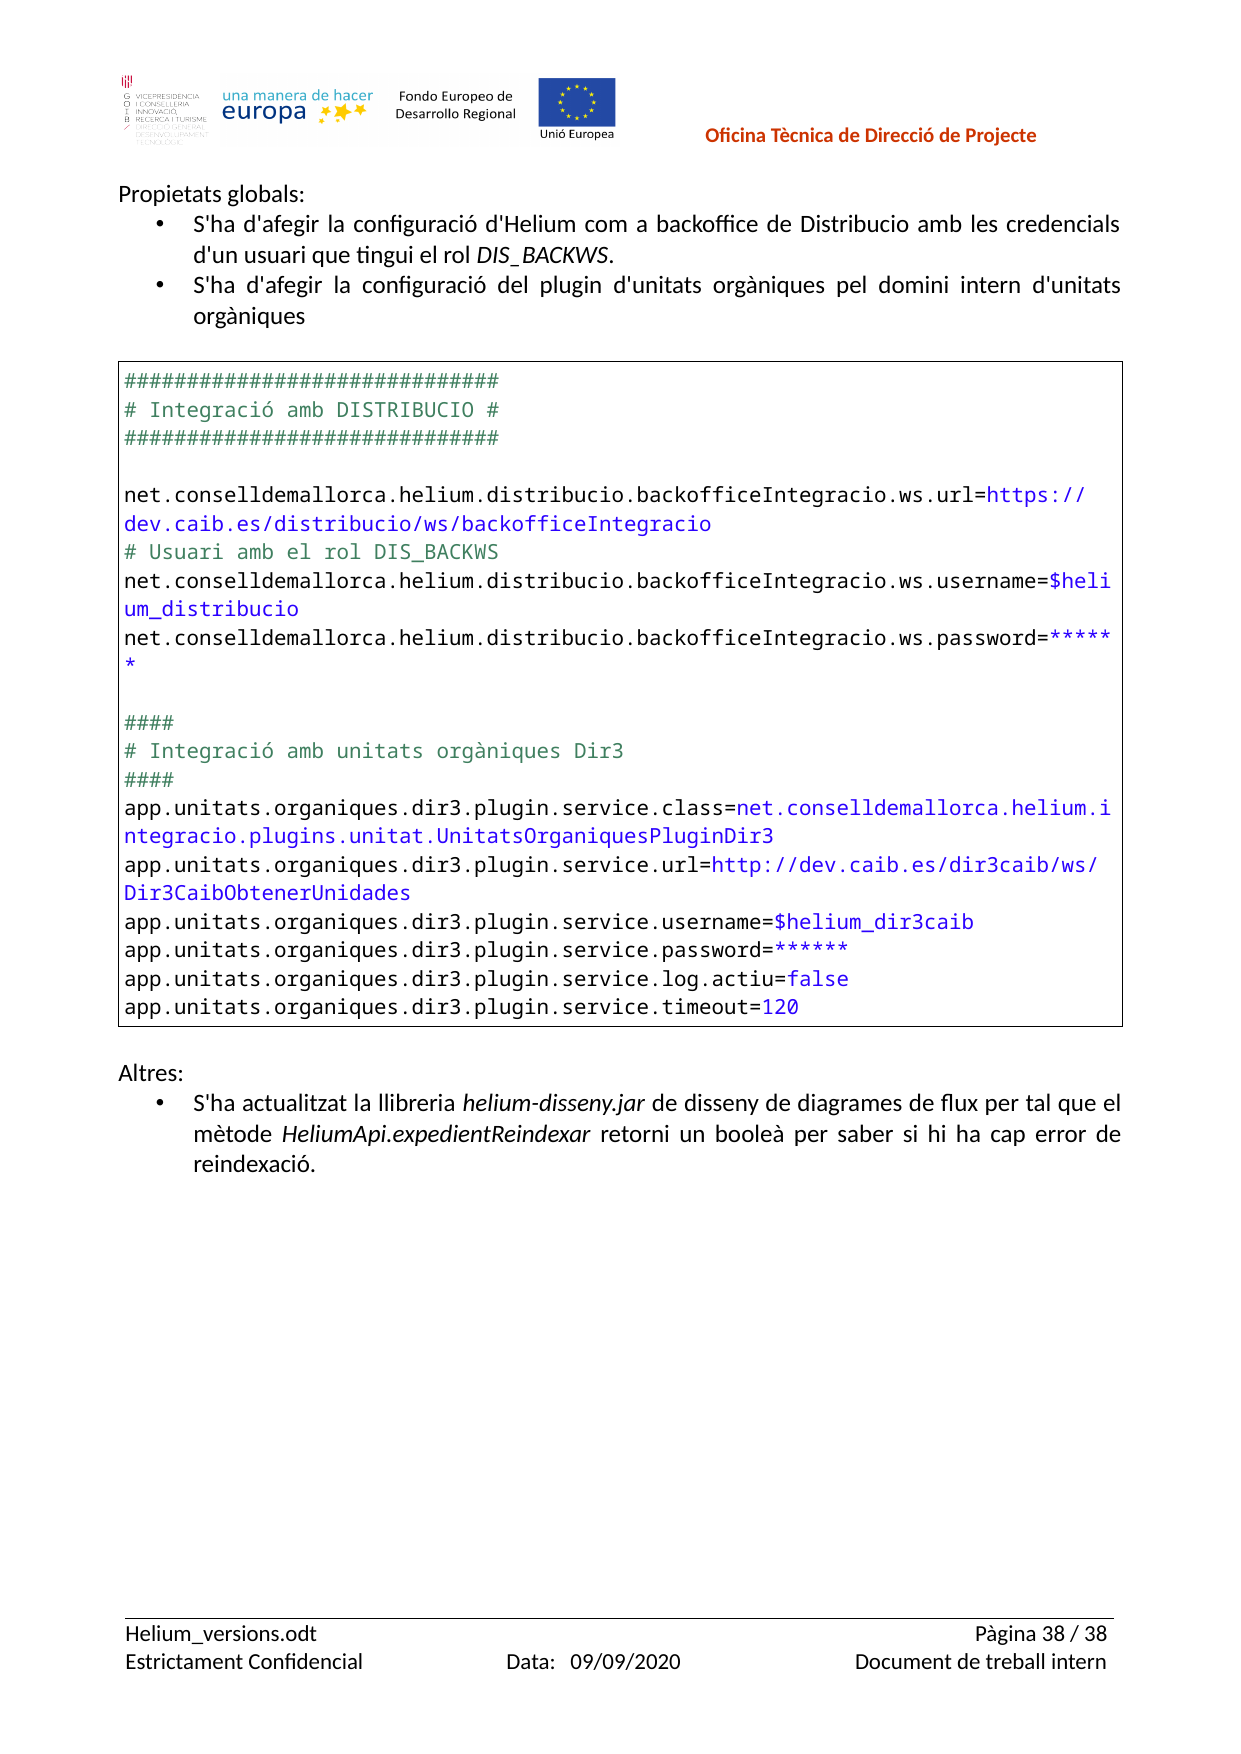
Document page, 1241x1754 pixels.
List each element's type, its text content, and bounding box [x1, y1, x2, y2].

list S'ha d'afegir la configuració d'Helium com a backoffice de Distribucio amb les credencials d'un usuari que tingui el rol DIS_BACKWS. [156, 208, 1122, 269]
text Propietats globals: [118, 178, 1122, 208]
picture [118, 73, 213, 147]
text Altres: [118, 1057, 1122, 1088]
list S'ha d'afegir la configuració del plugin d'unitats orgàniques pel domini intern d'unitats orgàniques [156, 269, 1122, 330]
list S'ha actualitzat la llibreria helium-disseny.jar de disseny de diagrames de flux per tal que el mètode HeliumApi.expedientReindexar retorni un booleà per saber si hi ha cap error de reindexació. [156, 1088, 1122, 1179]
table_header ############################## # Integració amb DISTRIBUCIO # ############################## net.conselldemallorca.helium.distribucio.backofficeIntegracio.ws.url=https://dev.caib.es/distribucio/ws/backofficeIntegracio # Usuari amb el rol DIS_BACKWS net.conselldemallorca.helium.distribucio.backofficeIntegracio.ws.username=$helium_distribucio net.conselldemallorca.helium.distribucio.backofficeIntegracio.ws.password=****** #### # Integració amb unitats orgàniques Dir3 #### app.unitats.organiques.dir3.plugin.service.class=net.conselldemallorca.helium.integracio.plugins.unitat.UnitatsOrganiquesPluginDir3 app.unitats.organiques.dir3.plugin.service.url=http://dev.caib.es/dir3caib/ws/Dir3CaibObtenerUnidades app.unitats.organiques.dir3.plugin.service.username=$helium_dir3caib app.unitats.organiques.dir3.plugin.service.password=****** app.unitats.organiques.dir3.plugin.service.log.actiu=false app.unitats.organiques.dir3.plugin.service.timeout=120 [119, 362, 1122, 1026]
picture [219, 73, 621, 147]
